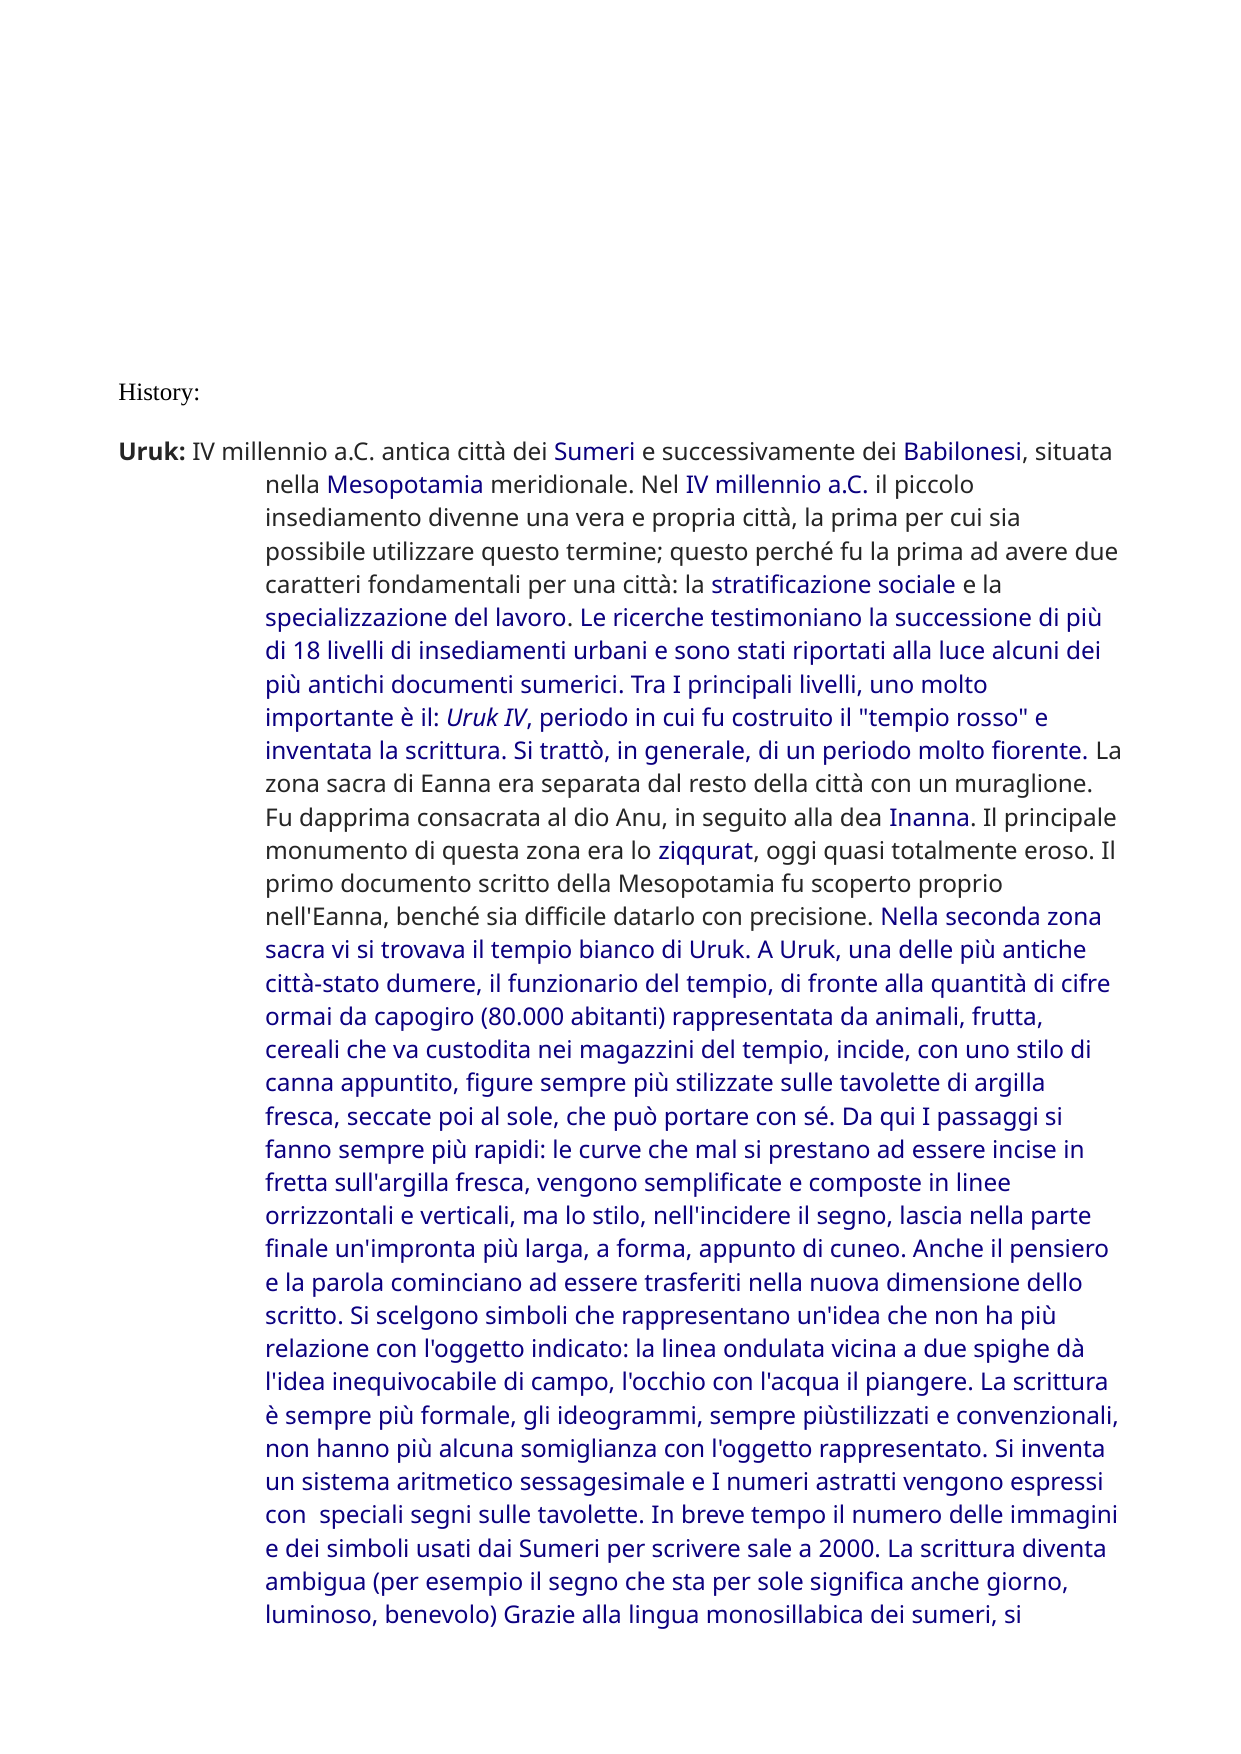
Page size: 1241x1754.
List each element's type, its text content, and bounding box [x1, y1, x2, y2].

text Uruk: IV millennio a.C. antica città dei Sumeri e successivamente dei Babilonesi, situata nella Mesopotamia meridionale. Nel IV millennio a.C. il piccolo insediamento divenne una vera e propria città, la prima per cui sia possibile utilizzare questo termine; questo perché fu la prima ad avere due caratteri fondamentali per una città: la stratificazione sociale e la specializzazione del lavoro. Le ricerche testimoniano la successione di più di 18 livelli di insediamenti urbani e sono stati riportati alla luce alcuni dei più antichi documenti sumerici. Tra I principali livelli, uno molto importante è il: Uruk IV, periodo in cui fu costruito il "tempio rosso" e inventata la scrittura. Si trattò, in generale, di un periodo molto fiorente. La zona sacra di Eanna era separata dal resto della città con un muraglione. Fu dapprima consacrata al dio Anu, in seguito alla dea Inanna. Il principale monumento di questa zona era lo ziqqurat, oggi quasi totalmente eroso. Il primo documento scritto della Mesopotamia fu scoperto proprio nell'Eanna, benché sia difficile datarlo con precisione. Nella seconda zona sacra vi si trovava il tempio bianco di Uruk. A Uruk, una delle più antiche città-stato dumere, il funzionario del tempio, di fronte alla quantità di cifre ormai da capogiro (80.000 abitanti) rappresentata da animali, frutta, cereali che va custodita nei magazzini del tempio, incide, con uno stilo di canna appuntito, figure sempre più stilizzate sulle tavolette di argilla fresca, seccate poi al sole, che può portare con sé. Da qui I passaggi si fanno sempre più rapidi: le curve che mal si prestano ad essere incise in fretta sull'argilla fresca, vengono semplificate e composte in linee orrizzontali e verticali, ma lo stilo, nell'incidere il segno, lascia nella parte finale un'impronta più larga, a forma, appunto di cuneo. Anche il pensiero e la parola cominciano ad essere trasferiti nella nuova dimensione dello scritto. Si scelgono simboli che rappresentano un'idea che non ha più relazione con l'oggetto indicato: la linea ondulata vicina a due spighe dà l'idea inequivocabile di campo, l'occhio con l'acqua il piangere. La scrittura è sempre più formale, gli ideogrammi, sempre piùstilizzati e convenzionali, non hanno più alcuna somiglianza con l'oggetto rappresentato. Si inventa un sistema aritmetico sessagesimale e I numeri astratti vengono espressi con speciali segni sulle tavolette. In breve tempo il numero delle immagini e dei simboli usati dai Sumeri per scrivere sale a 2000. La scrittura diventa ambigua (per esempio il segno che sta per sole significa anche giorno, luminoso, benevolo) Grazie alla lingua monosillabica dei sumeri, si [118, 434, 1122, 1631]
text History: [118, 377, 1122, 406]
